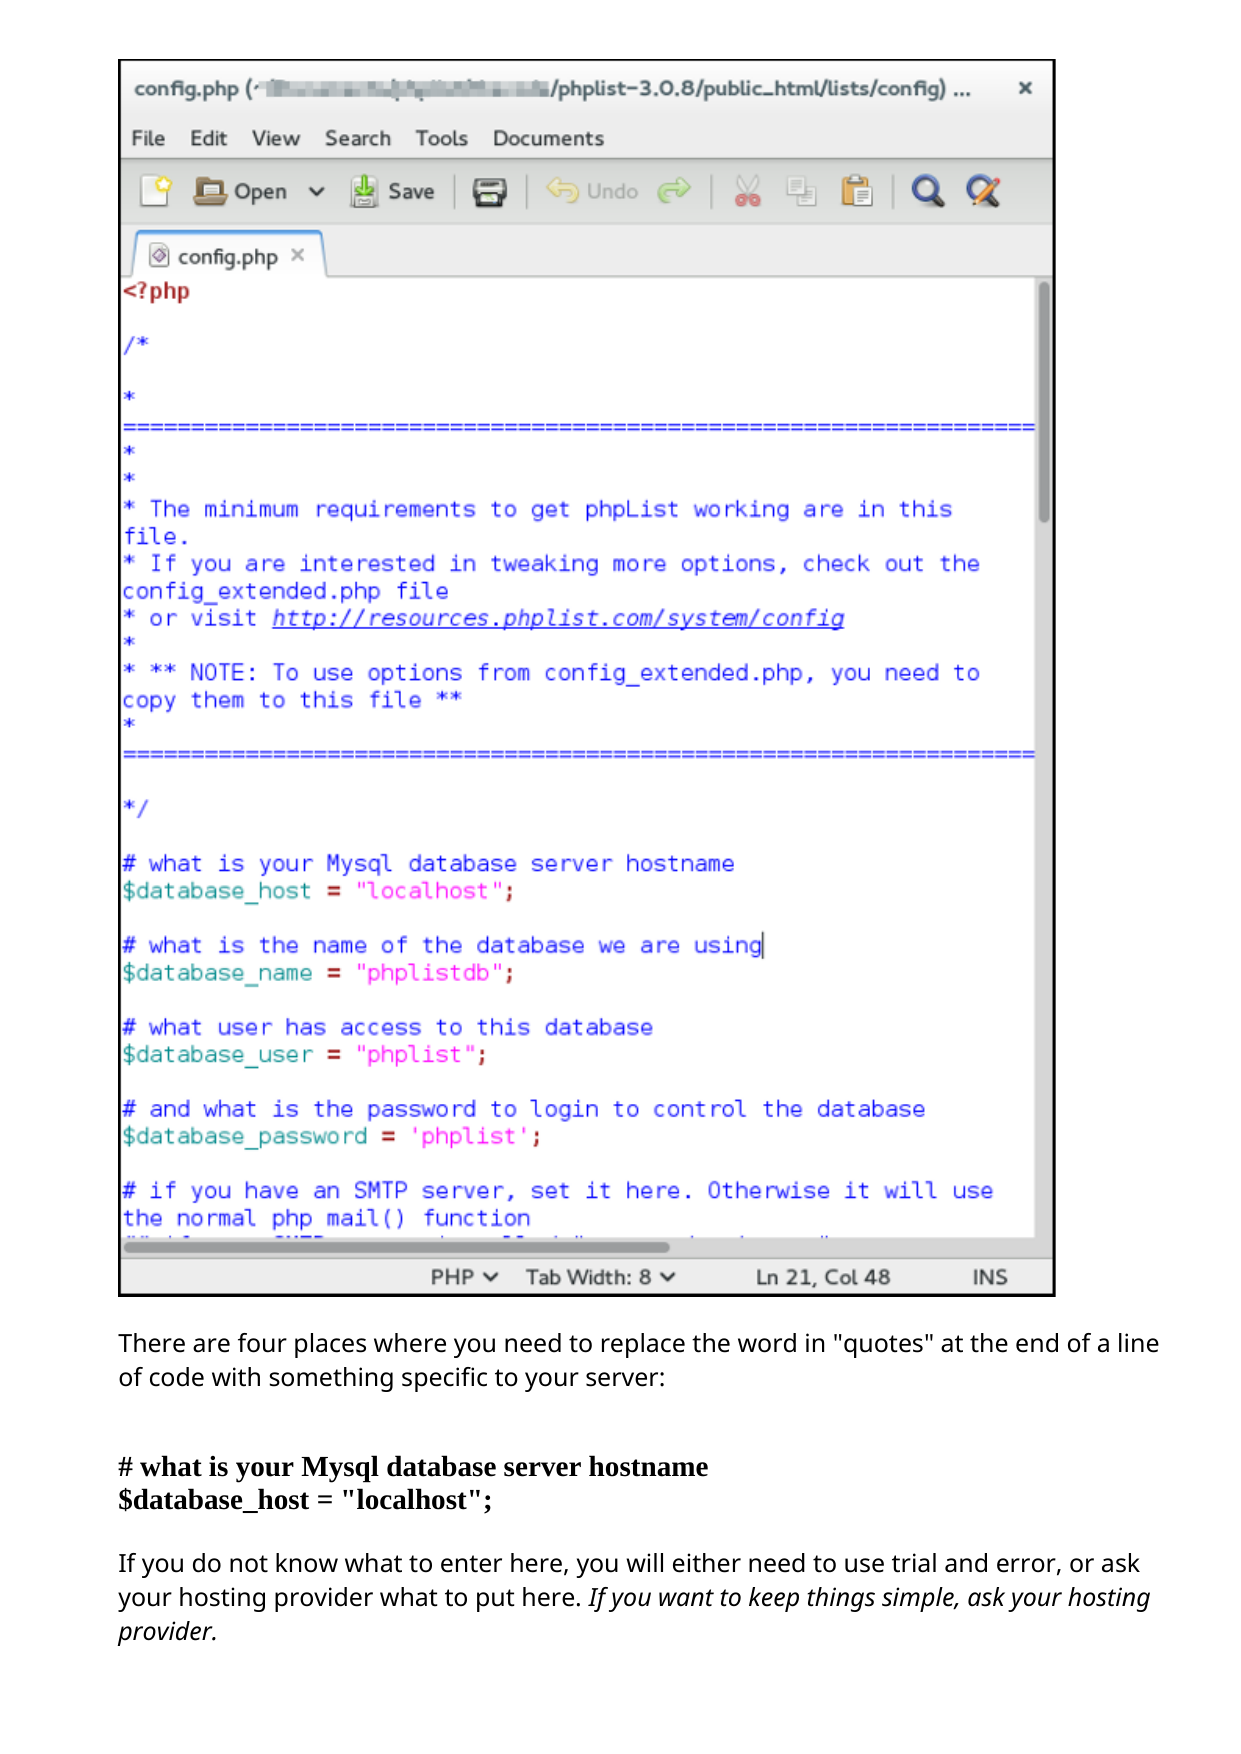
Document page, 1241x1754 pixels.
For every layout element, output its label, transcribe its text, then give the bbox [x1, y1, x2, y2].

text If you do not know what to enter here, you will either need to use trial and error, or ask your hosting provider what to put here. If you want to keep things simple, ask your hosting provider. [118, 1545, 1181, 1647]
subtitle # what is your Mysql database server hostname $database_host = "localhost"; [118, 1449, 1181, 1516]
picture [118, 59, 1056, 1297]
text There are four places where you need to replace the word in "quotes" at the end of a line of code with something specific to your server: [118, 1326, 1181, 1394]
